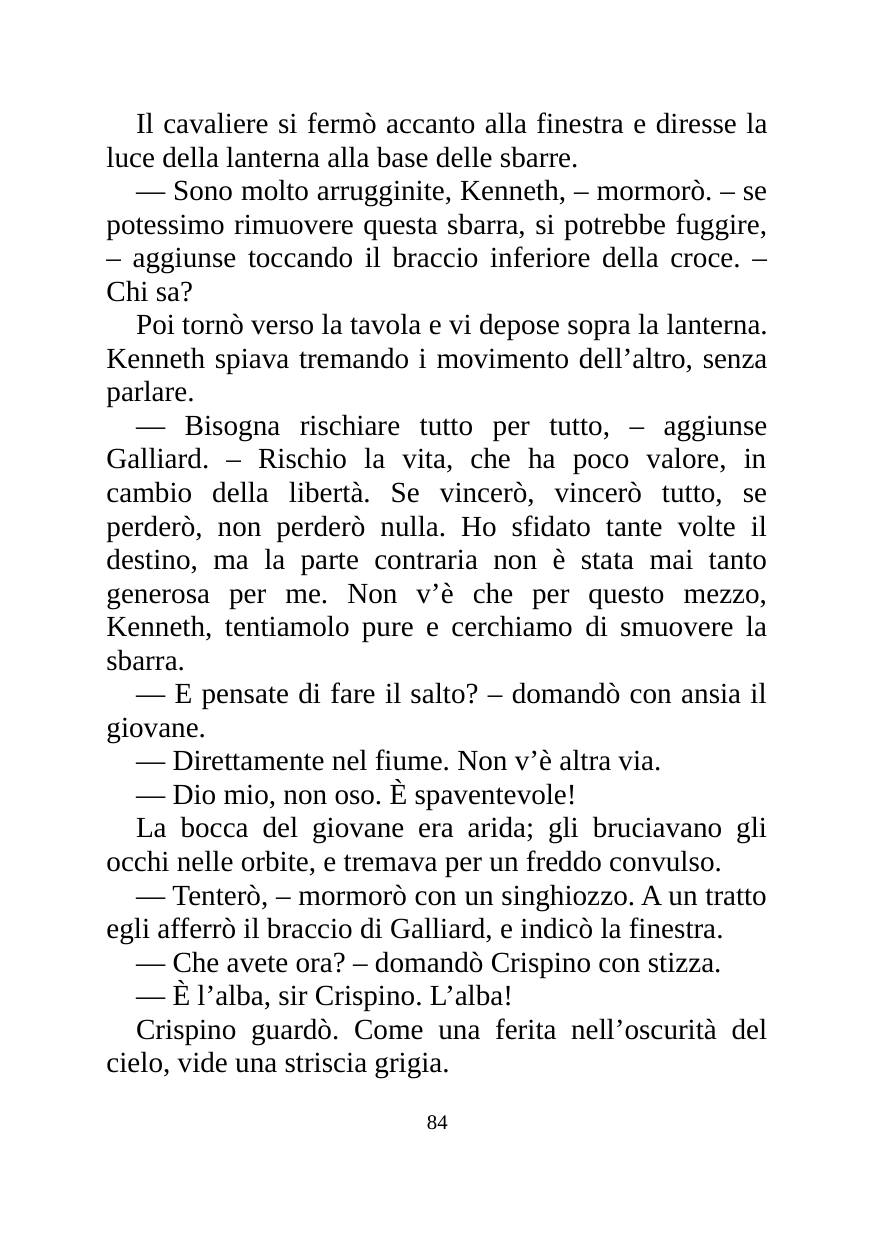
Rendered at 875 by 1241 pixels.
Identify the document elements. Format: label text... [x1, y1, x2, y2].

text — È l’alba, sir Crispino. L’alba! [106, 978, 768, 1012]
text — Bisogna rischiare tutto per tutto, – aggiunse Galliard. – Rischio la vita, che ha poco valore, in cambio della libertà. Se vincerò, vincerò tutto, se perderò, non perderò nulla. Ho sfidato tante volte il destino, ma la parte contraria non è stata mai tanto generosa per me. Non v’è che per questo mezzo, Kenneth, tentiamolo pure e cerchiamo di smuovere la sbarra. [106, 408, 768, 676]
text Poi tornò verso la tavola e vi depose sopra la lanterna. Kenneth spiava tremando i movimento dell’altro, senza parlare. [106, 307, 768, 408]
text La bocca del giovane era arida; gli bruciavano gli occhi nelle orbite, e tremava per un freddo convulso. [106, 811, 768, 878]
text — Che avete ora? – domandò Crispino con stizza. [106, 945, 768, 978]
text — Tenterò, – mormorò con un singhiozzo. A un tratto egli afferrò il braccio di Galliard, e indicò la finestra. [106, 878, 768, 945]
text — E pensate di fare il salto? – domandò con ansia il giovane. [106, 676, 768, 743]
text — Dio mio, non oso. È spaventevole! [106, 777, 768, 811]
text — Sono molto arrugginite, Kenneth, – mormorò. – se potessimo rimuovere questa sbarra, si potrebbe fuggire, – aggiunse toccando il braccio inferiore della croce. – Chi sa? [106, 173, 768, 307]
text Il cavaliere si fermò accanto alla finestra e diresse la luce della lanterna alla base delle sbarre. [106, 106, 768, 173]
text Crispino guardò. Come una ferita nell’oscurità del cielo, vide una striscia grigia. [106, 1012, 768, 1079]
text — Direttamente nel fiume. Non v’è altra via. [106, 743, 768, 777]
